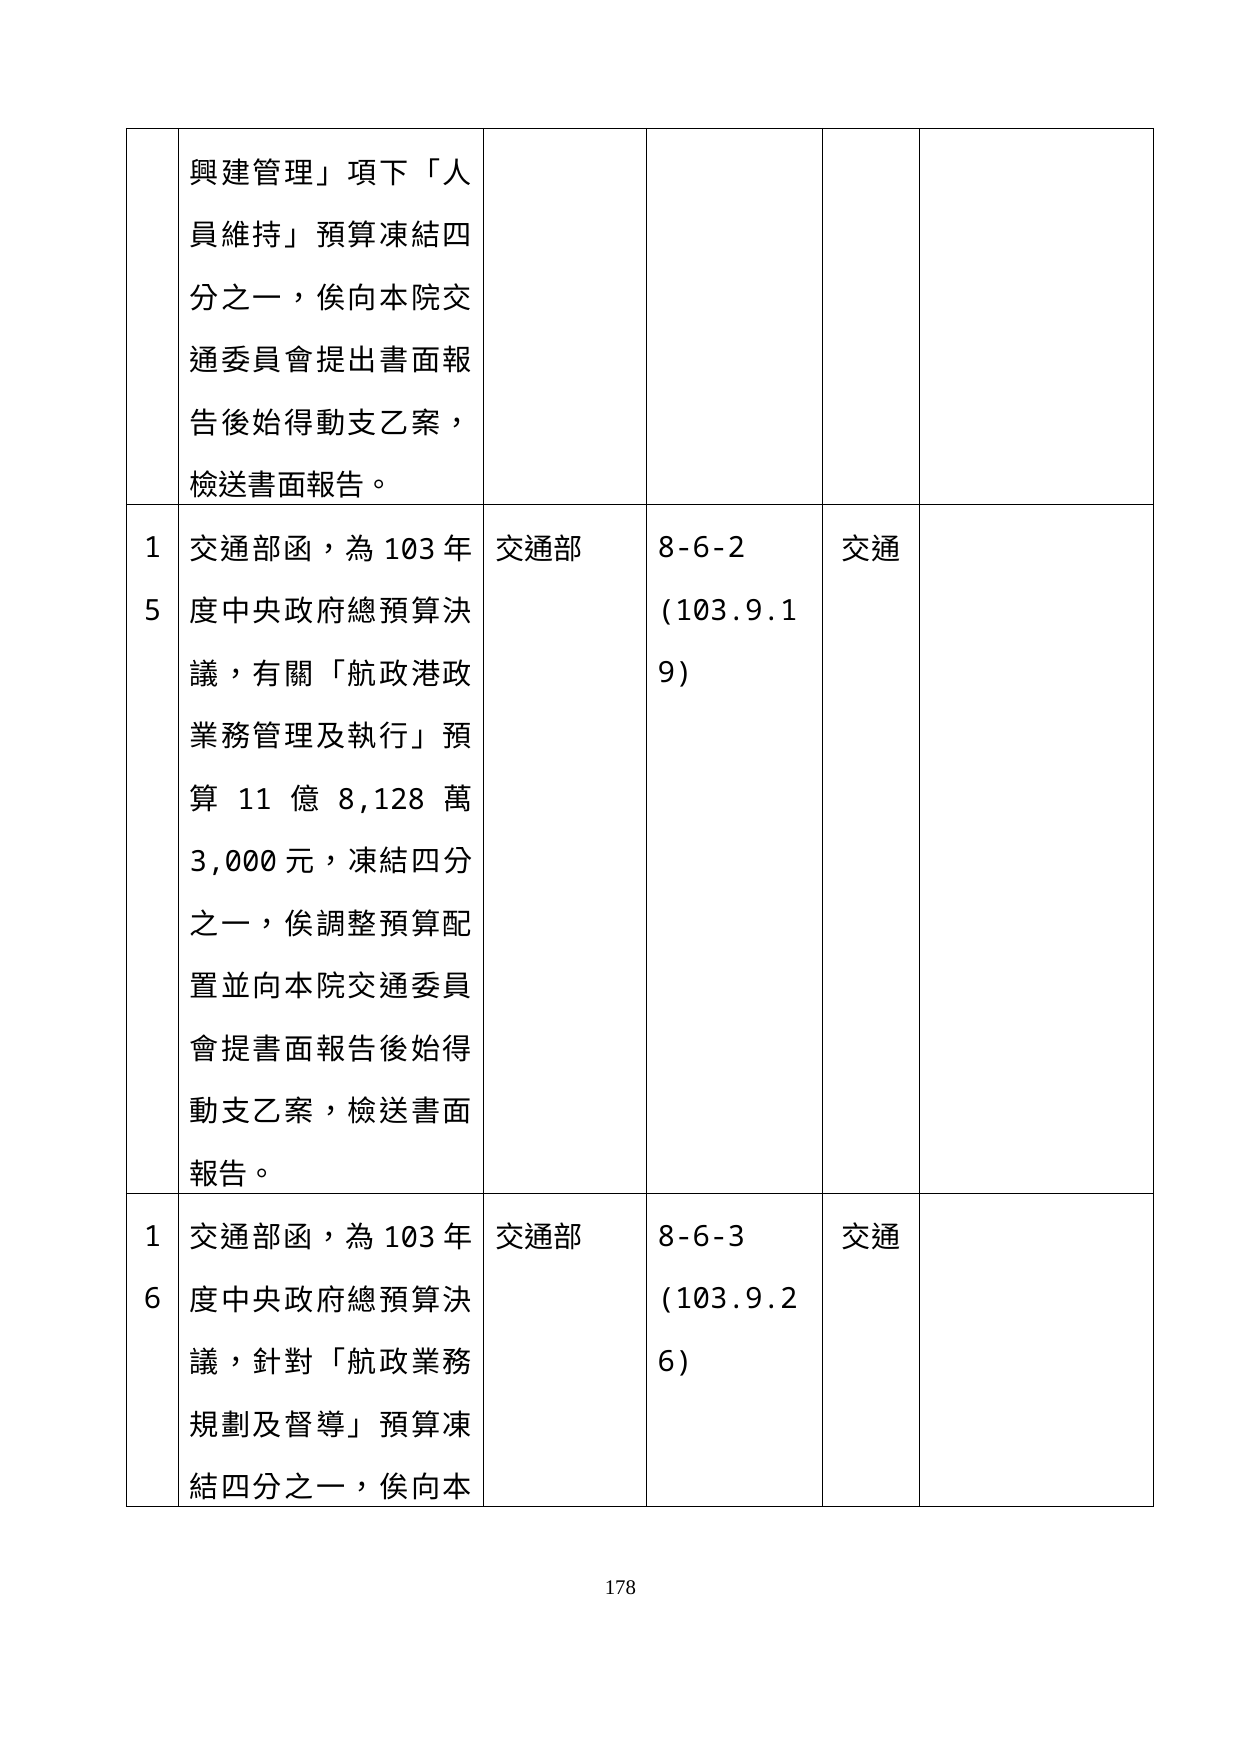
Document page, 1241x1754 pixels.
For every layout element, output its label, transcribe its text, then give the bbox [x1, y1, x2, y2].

table_cell [823, 129, 919, 504]
table_cell [647, 129, 822, 504]
table_cell [920, 129, 1153, 504]
table_cell 16 [127, 1194, 178, 1506]
table_cell [920, 505, 1153, 1192]
table_cell 8-6-3 (103.9.26) [647, 1194, 822, 1506]
table_cell 交通部 [484, 1194, 646, 1506]
table_cell 交通部函，為103年度中央政府總預算決議，針對「航政業務規劃及督導」預算凍結四分之一，俟向本 [179, 1194, 483, 1506]
table_cell 交通 [823, 505, 919, 1192]
table_cell [484, 129, 646, 504]
table_cell [920, 1194, 1153, 1506]
table_cell 交通部函，為103年度中央政府總預算決議，有關「航政港政業務管理及執行」預算11億8,128萬3,000元，凍結四分之一，俟調整預算配置並向本院交通委員會提書面報告後始得動支乙案，檢送書面報告。 [179, 505, 483, 1192]
table_cell 交通部 [484, 505, 646, 1192]
table_cell [127, 129, 178, 504]
table_cell 8-6-2 (103.9.19) [647, 505, 822, 1192]
table_cell 交通 [823, 1194, 919, 1506]
table_cell 15 [127, 505, 178, 1192]
table_cell 興建管理」項下「人員維持」預算凍結四分之一，俟向本院交通委員會提出書面報告後始得動支乙案，檢送書面報告。 [179, 129, 483, 504]
